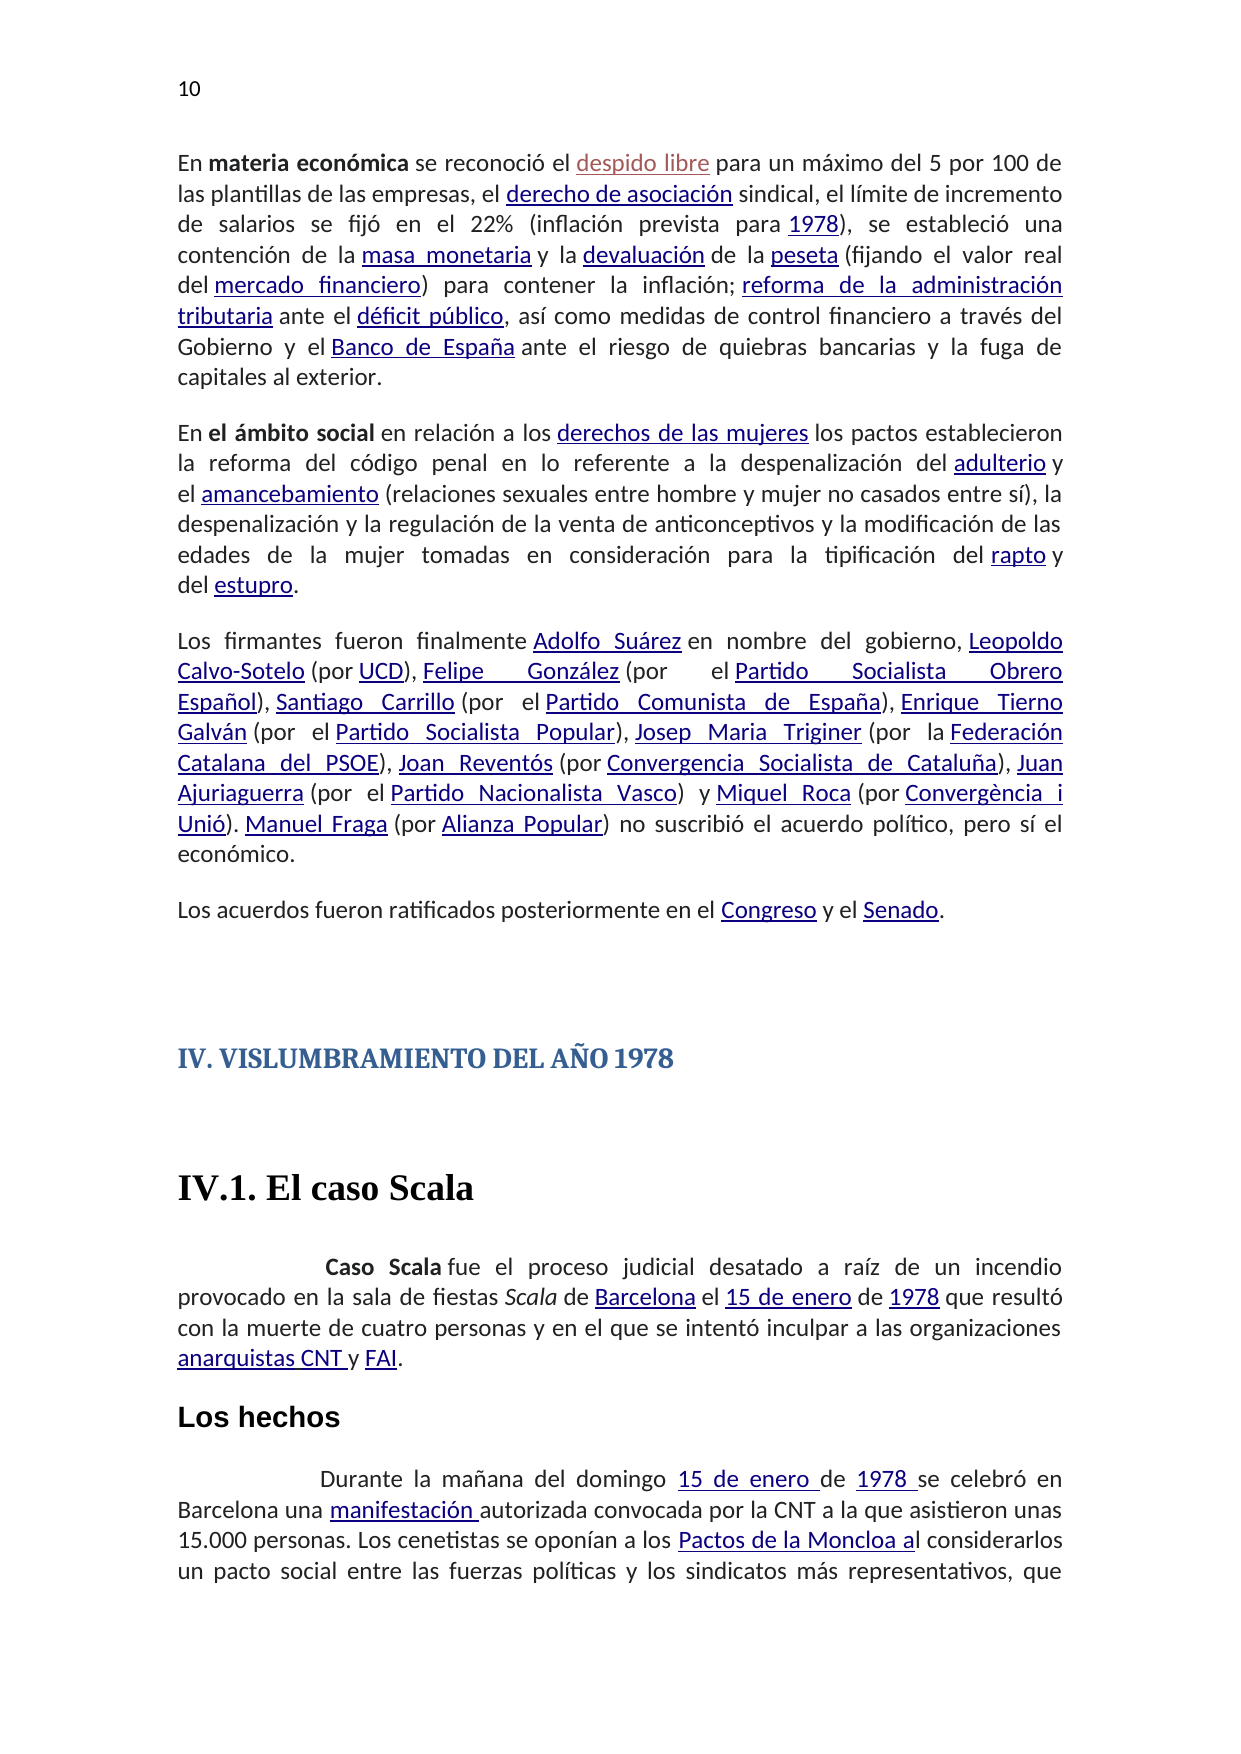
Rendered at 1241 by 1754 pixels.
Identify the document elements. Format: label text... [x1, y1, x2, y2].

subtitle IV. VISLUMBRAMIENTO DEL AÑO 1978 [177, 1043, 1063, 1076]
text En materia económica se reconoció el despido libre para un máximo del 5 por 100 de las plantillas de las empresas, el derecho de asociación sindical, el límite de incremento de salarios se fijó en el 22% (inflación prevista para 1978), se estableció una contención de la masa monetaria y la devaluación de la peseta (fijando el valor real del mercado financiero) para contener la inflación; reforma de la administración tributaria ante el déficit público, así como medidas de control financiero a través del Gobierno y el Banco de España ante el riesgo de quiebras bancarias y la fuga de capitales al exterior. [177, 148, 1063, 392]
text Los acuerdos fueron ratificados posteriormente en el Congreso y el Senado. [177, 894, 1063, 924]
subtitle Los hechos [177, 1400, 1063, 1433]
text Los firmantes fueron finalmente Adolfo Suárez en nombre del gobierno, Leopoldo Calvo-Sotelo (por UCD), Felipe González (por el Partido Socialista Obrero Español), Santiago Carrillo (por el Partido Comunista de España), Enrique Tierno Galván (por el Partido Socialista Popular), Josep Maria Triginer (por la Federación Catalana del PSOE), Joan Reventós (por Convergencia Socialista de Cataluña), Juan Ajuriaguerra (por el Partido Nacionalista Vasco) y Miquel Roca (por Convergència i Unió). Manuel Fraga (por Alianza Popular) no suscribió el acuerdo político, pero sí el económico. [177, 625, 1063, 869]
text En el ámbito social en relación a los derechos de las mujeres los pactos establecieron la reforma del código penal en lo referente a la despenalización del adulterio y el amancebamiento (relaciones sexuales entre hombre y mujer no casados entre sí), la despenalización y la regulación de la venta de anticonceptivos y la modificación de las edades de la mujer tomadas en consideración para la tipificación del rapto y del estupro. ​ [177, 417, 1063, 600]
text Durante la mañana del domingo 15 de enero de 1978 se celebró en Barcelona una manifestación autorizada convocada por la CNT a la que asistieron unas 15.000 personas. Los cenetistas se oponían a los Pactos de la Moncloa al considerarlos un pacto social entre las fuerzas políticas y los sindicatos más representativos, que [177, 1463, 1063, 1586]
text Caso Scala fue el proceso judicial desatado a raíz de un incendio provocado en la sala de fiestas Scala de Barcelona el 15 de enero de 1978 que resultó con la muerte de cuatro personas y en el que se intentó inculpar a las organizaciones anarquistas CNT y FAI. [177, 1251, 1063, 1373]
subtitle IV.1. El caso Scala [177, 1166, 1063, 1209]
